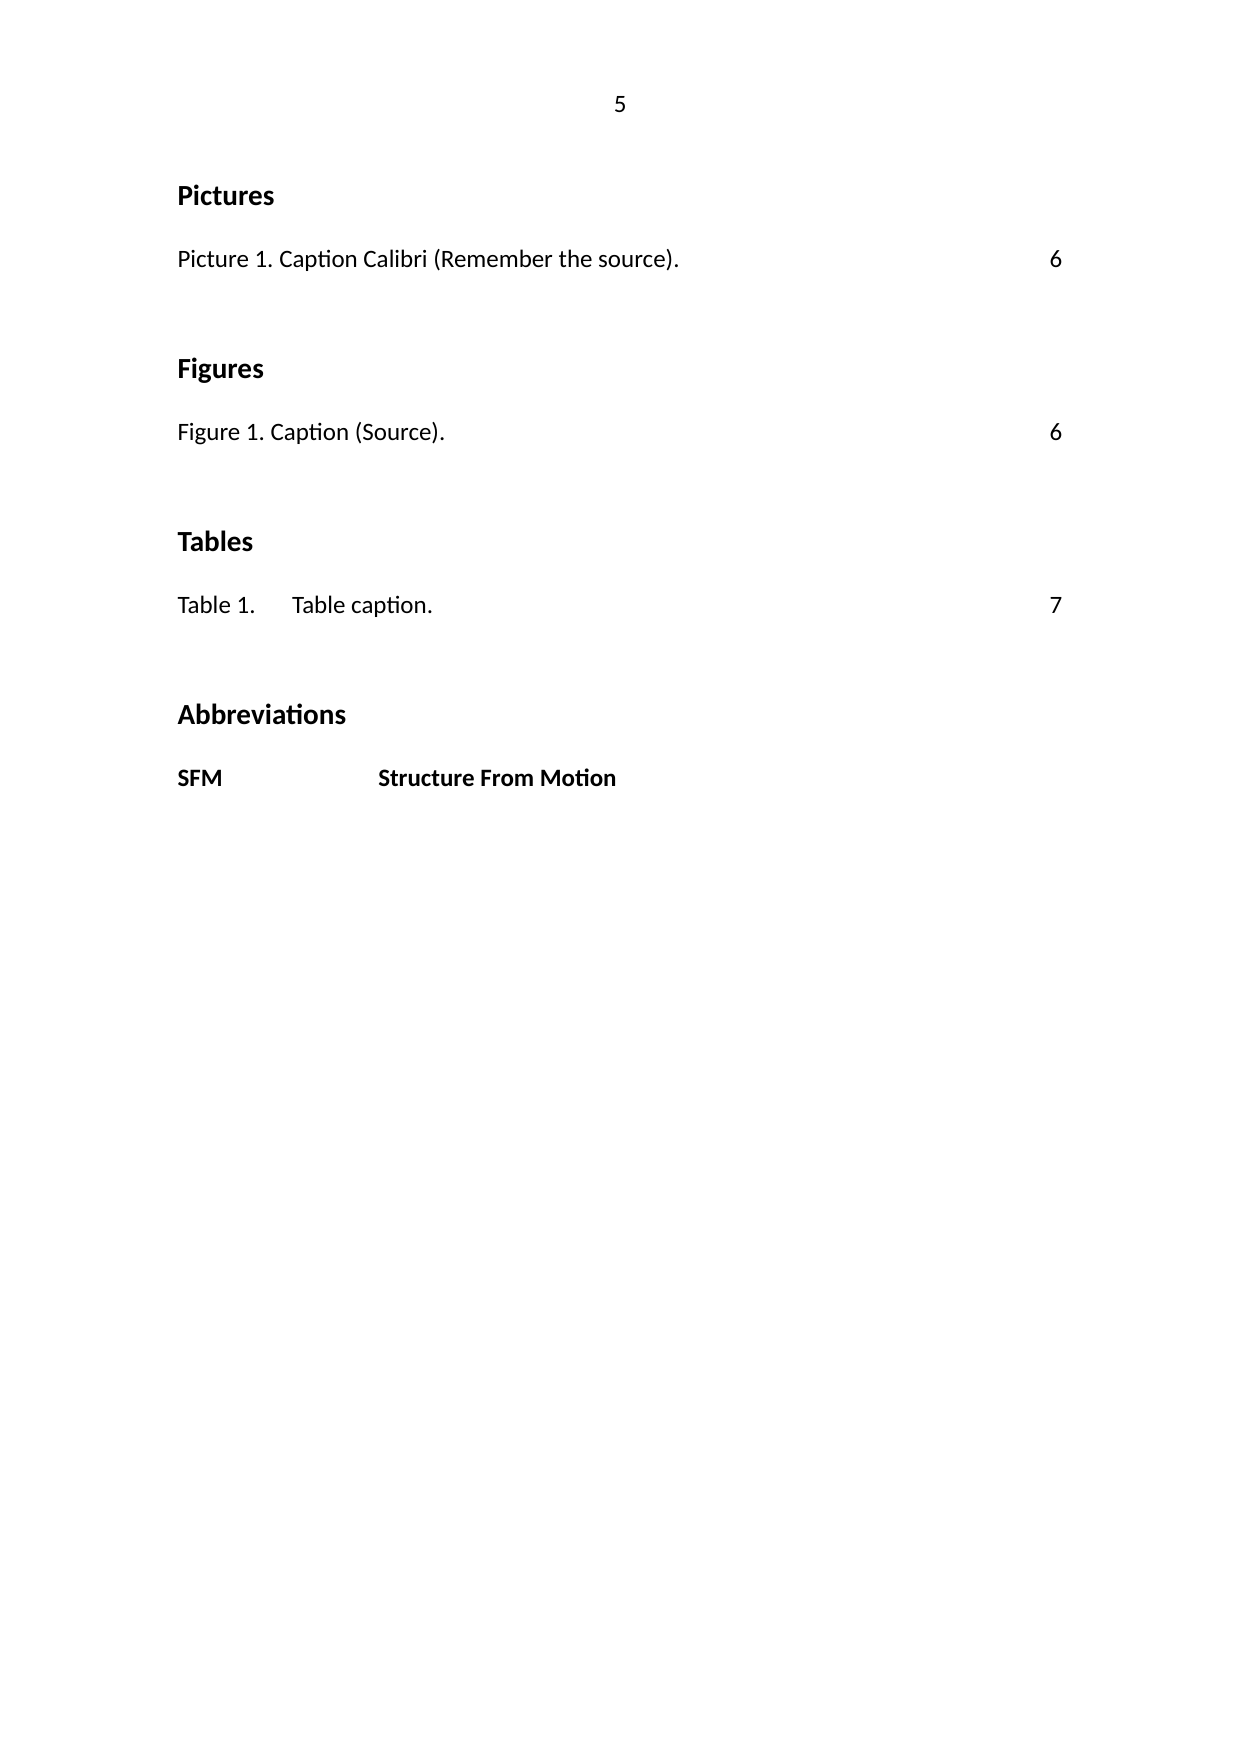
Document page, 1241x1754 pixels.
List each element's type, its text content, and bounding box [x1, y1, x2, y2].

text Figure 1. Caption (Source). 6 [177, 416, 1063, 447]
subtitle Tables [177, 523, 1063, 559]
text Table 1. Table caption. 7 [177, 589, 1063, 620]
text SFM Structure From Motion [177, 762, 1063, 793]
text Picture 1. Caption Calibri (Remember the source). 6 [177, 243, 1063, 274]
subtitle Pictures [177, 177, 1063, 213]
subtitle Abbreviations [177, 696, 1063, 732]
subtitle Figures [177, 350, 1063, 386]
